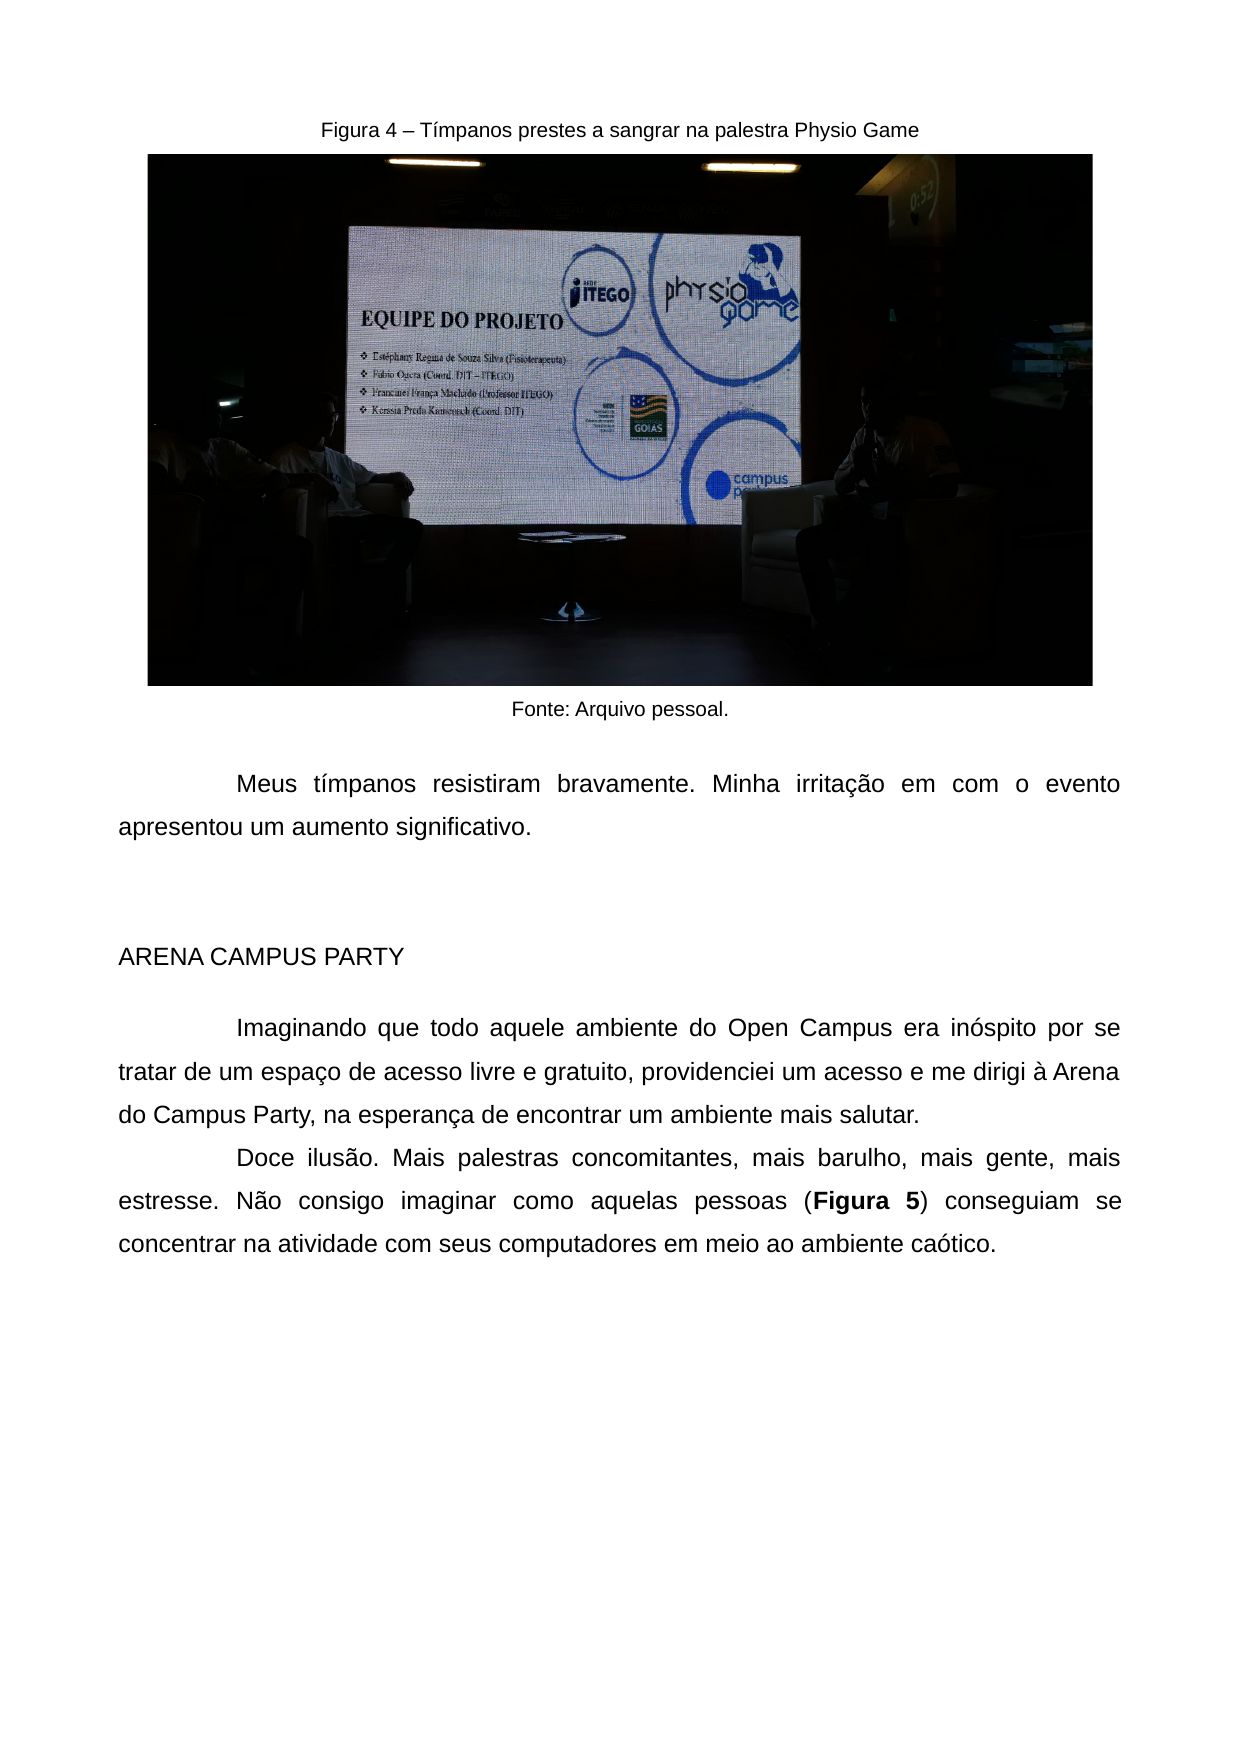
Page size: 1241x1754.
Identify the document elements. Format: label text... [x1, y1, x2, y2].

text Figura 4 – Tímpanos prestes a sangrar na palestra Physio Game [118, 118, 1122, 142]
text Meus tímpanos resistiram bravamente. Minha irritação em com o evento apresentou um aumento significativo. [118, 769, 1122, 841]
text Doce ilusão. Mais palestras concomitantes, mais barulho, mais gente, mais estresse. Não consigo imaginar como aquelas pessoas (Figura 5) conseguiam se concentrar na atividade com seus computadores em meio ao ambiente caótico. [118, 1143, 1122, 1258]
list ARENA CAMPUS PARTY [118, 942, 1122, 970]
picture [147, 154, 1093, 686]
text Fonte: Arquivo pessoal. [118, 686, 1122, 721]
text Imaginando que todo aquele ambiente do Open Campus era inóspito por se tratar de um espaço de acesso livre e gratuito, providenciei um acesso e me dirigi à Arena do Campus Party, na esperança de encontrar um ambiente mais salutar. [118, 1013, 1122, 1128]
